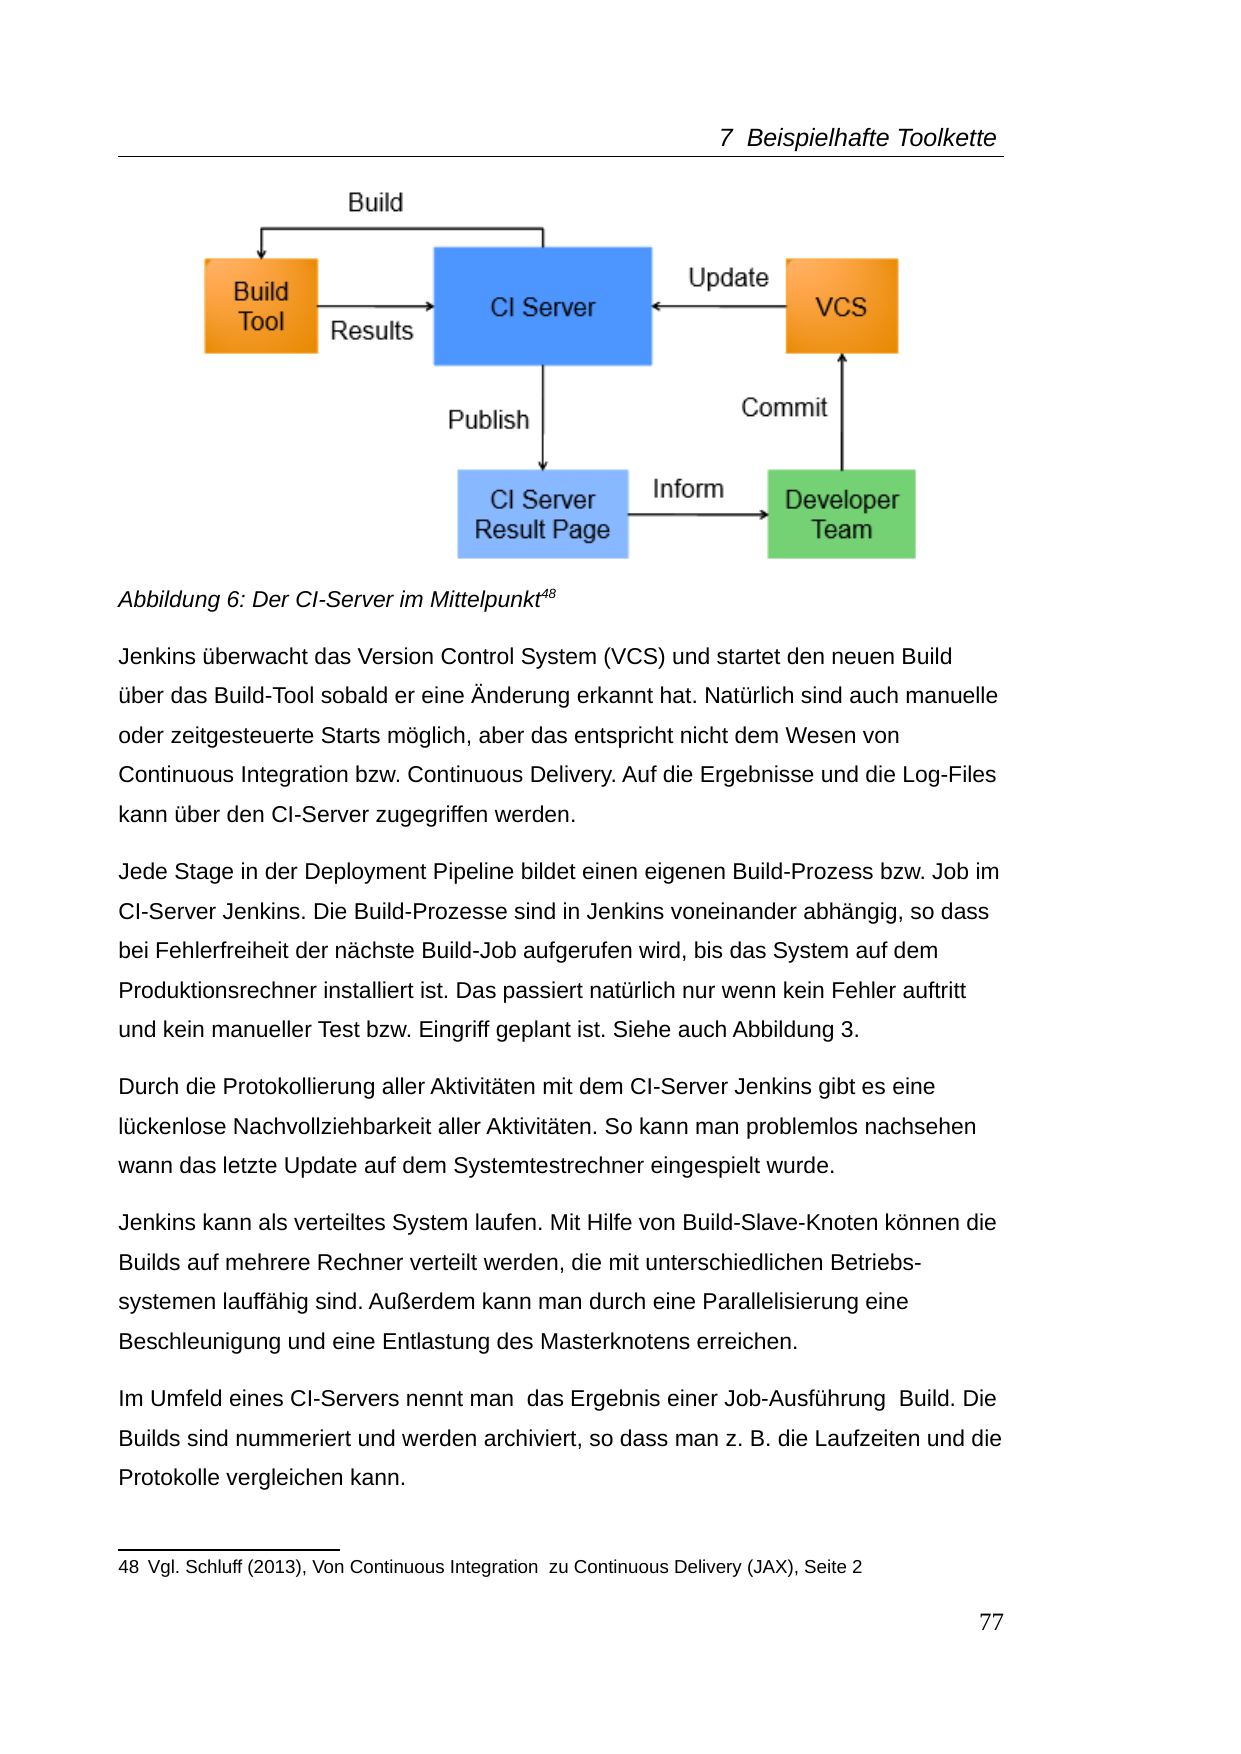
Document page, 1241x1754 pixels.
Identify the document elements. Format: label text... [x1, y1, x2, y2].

text Jenkins überwacht das Version Control System (VCS) und startet den neuen Build über das Build-Tool sobald er eine Änderung erkannt hat. Natürlich sind auch manuelle oder zeitgesteuerte Starts möglich, aber das entspricht nicht dem Wesen von Continuous Integration bzw. Continuous Delivery. Auf die Ergebnisse und die Log-Files kann über den CI-Server zugegriffen werden. [118, 643, 1004, 827]
picture [195, 185, 927, 573]
text Jenkins kann als verteiltes System laufen. Mit Hilfe von Build-Slave-Knoten können die Builds auf mehrere Rechner verteilt werden, die mit unterschiedlichen Betriebs-systemen lauffähig sind. Außerdem kann man durch eine Parallelisierung eine Beschleunigung und eine Entlastung des Masterknotens erreichen. [118, 1209, 1004, 1354]
text Abbildung 6: Der CI-Server im Mittelpunkt [118, 573, 1004, 612]
text Vgl. Schluff (2013), Von Continuous Integration zu Continuous Delivery (JAX), Seite 2 [118, 1556, 1004, 1578]
text Im Umfeld eines CI-Servers nennt man das Ergebnis einer Job-Ausführung Build. Die Builds sind nummeriert und werden archiviert, so dass man z. B. die Laufzeiten und die Protokolle vergleichen kann. [118, 1385, 1004, 1490]
text Jede Stage in der Deployment Pipeline bildet einen eigenen Build-Prozess bzw. Job im CI-Server Jenkins. Die Build-Prozesse sind in Jenkins voneinander abhängig, so dass bei Fehlerfreiheit der nächste Build-Job aufgerufen wird, bis das System auf dem Produktionsrechner installiert ist. Das passiert natürlich nur wenn kein Fehler auftritt und kein manueller Test bzw. Eingriff geplant ist. Siehe auch Abbildung 3. [118, 858, 1004, 1042]
text Durch die Protokollierung aller Aktivitäten mit dem CI-Server Jenkins gibt es eine lückenlose Nachvollziehbarkeit aller Aktivitäten. So kann man problemlos nachsehen wann das letzte Update auf dem Systemtestrechner eingespielt wurde. [118, 1073, 1004, 1178]
